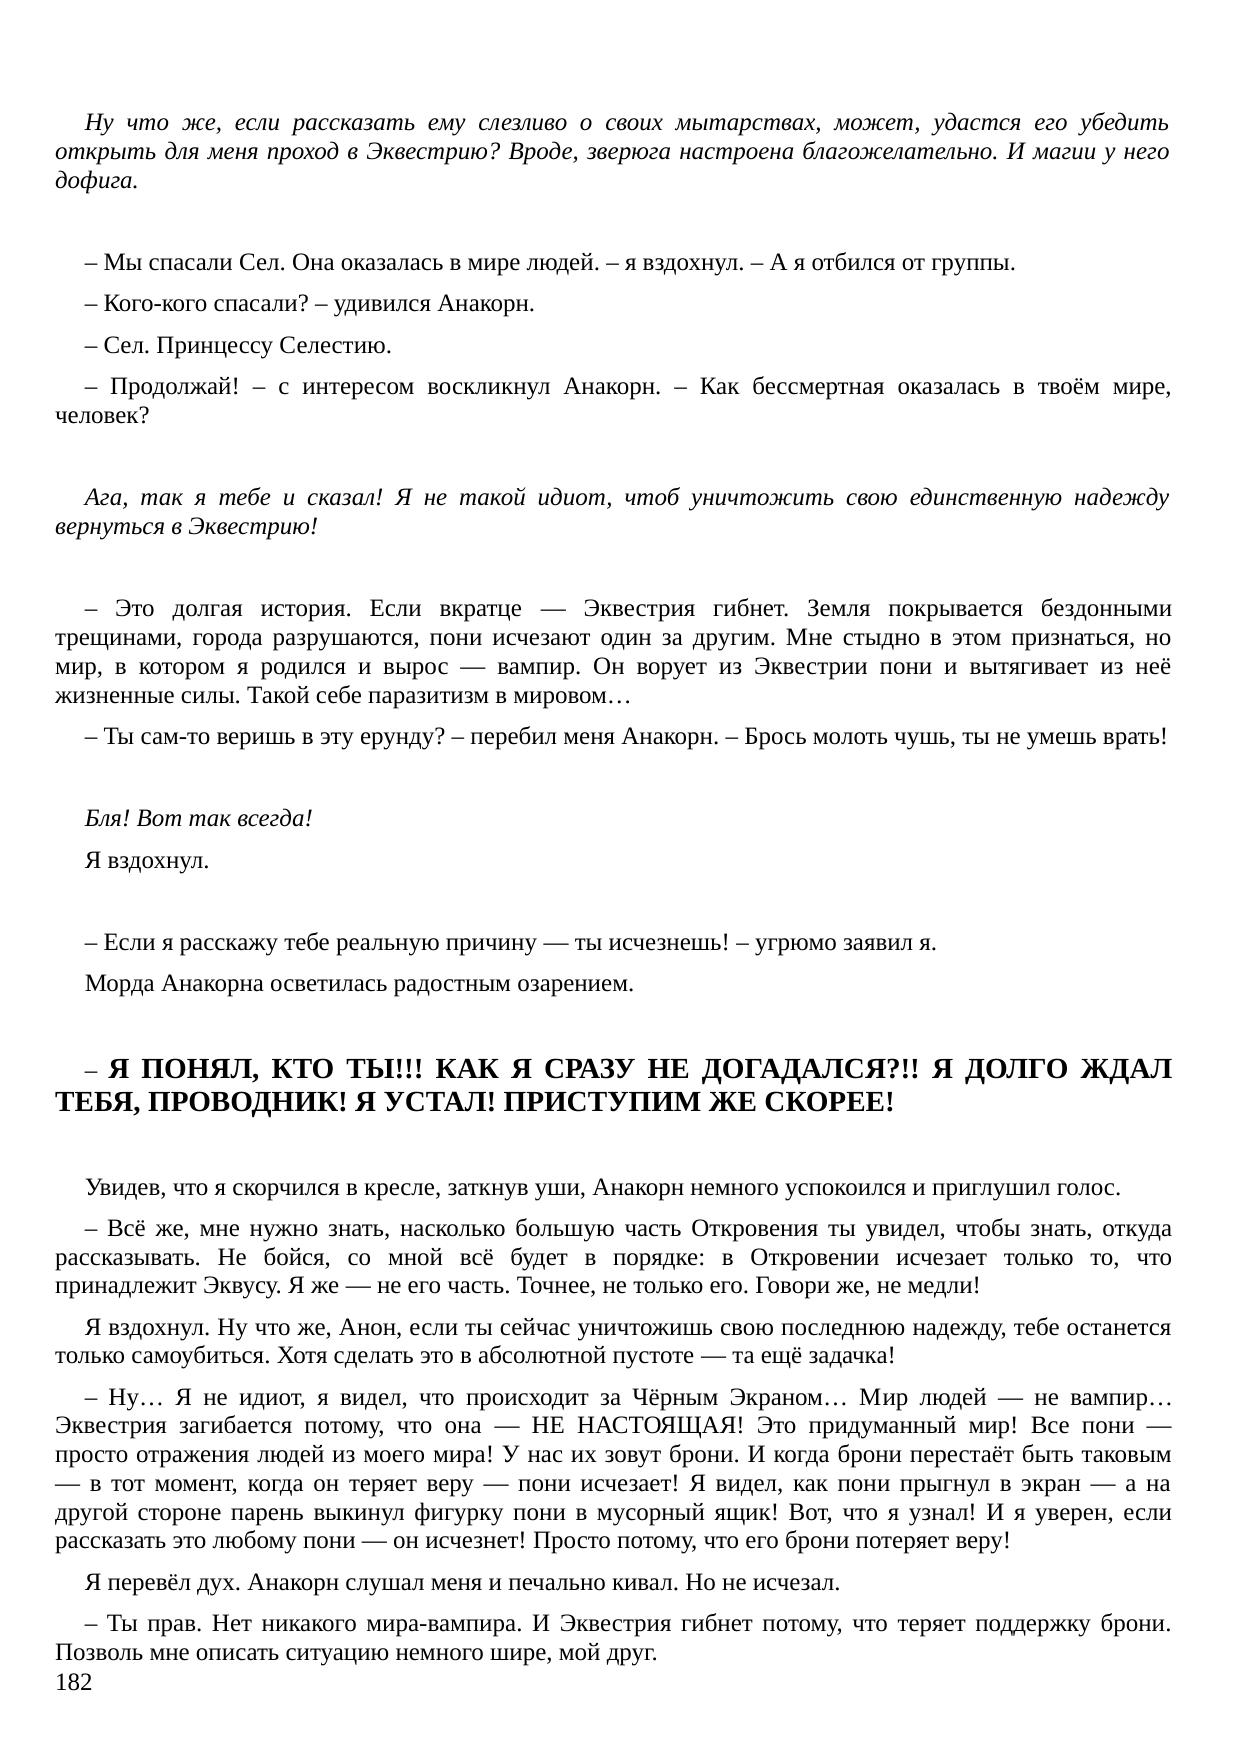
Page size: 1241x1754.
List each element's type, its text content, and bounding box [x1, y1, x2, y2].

text Я вздохнул. Ну что же, Анон, если ты сейчас уничтожишь свою последнюю надежду, тебе останется только самоубиться. Хотя сделать это в абсолютной пустоте — та ещё задачка! [55, 1312, 1173, 1369]
text – Ты сам-то веришь в эту ерунду? – перебил меня Анакорн. – Брось молоть чушь, ты не умешь врать! [55, 721, 1173, 750]
text – Мы спасали Сел. Она оказалась в мире людей. – я вздохнул. – А я отбился от группы. [55, 247, 1173, 276]
text – Кого-кого спасали? – удивился Анакорн. [55, 288, 1173, 317]
text Я перевёл дух. Анакорн слушал меня и печально кивал. Но не исчезал. [55, 1567, 1173, 1596]
text – Ну… Я не идиот, я видел, что происходит за Чёрным Экраном… Мир людей — не вампир… Эквестрия загибается потому, что она — НЕ НАСТОЯЩАЯ! Это придуманный мир! Все пони — просто отражения людей из моего мира! У нас их зовут брони. И когда брони перестаёт быть таковым — в тот момент, когда он теряет веру — пони исчезает! Я видел, как пони прыгнул в экран — а на другой стороне парень выкинул фигурку пони в мусорный ящик! Вот, что я узнал! И я уверен, если рассказать это любому пони — он исчезнет! Просто потому, что его брони потеряет веру! [55, 1382, 1173, 1554]
text – Продолжай! – с интересом воскликнул Анакорн. – Как бессмертная оказалась в твоём мире, человек? [55, 371, 1173, 428]
text – Сел. Принцессу Селестию. [55, 330, 1173, 358]
text Бля! Вот так всегда! [55, 803, 1173, 832]
text – Я ПОНЯЛ, КТО ТЫ!!! КАК Я СРАЗУ НЕ ДОГАДАЛСЯ?!! Я ДОЛГО ЖДАЛ ТЕБЯ, ПРОВОДНИК! Я УСТАЛ! ПРИСТУПИМ ЖЕ СКОРЕЕ! [55, 1051, 1173, 1118]
text Морда Анакорна осветилась радостным озарением. [55, 968, 1173, 997]
text – Это долгая история. Если вкратце — Эквестрия гибнет. Земля покрывается бездонными трещинами, города разрушаются, пони исчезают один за другим. Мне стыдно в этом признаться, но мир, в котором я родился и вырос — вампир. Он ворует из Эквестрии пони и вытягивает из неё жизненные силы. Такой себе паразитизм в мировом… [55, 593, 1173, 708]
text Ага, так я тебе и сказал! Я не такой идиот, чтоб уничтожить свою единственную надежду вернуться в Эквестрию! [55, 482, 1173, 540]
text Увидев, что я скорчился в кресле, заткнув уши, Анакорн немного успокоился и приглушил голос. [55, 1172, 1173, 1201]
text – Если я расскажу тебе реальную причину — ты исчезнешь! – угрюмо заявил я. [55, 927, 1173, 956]
text Я вздохнул. [55, 845, 1173, 873]
text Ну что же, если рассказать ему слезливо о своих мытарствах, может, удастся его убедить открыть для меня проход в Эквестрию? Вроде, зверюга настроена благожелательно. И магии у него дофига. [55, 107, 1173, 193]
text – Ты прав. Нет никакого мира-вампира. И Эквестрия гибнет потому, что теряет поддержку брони. Позволь мне описать ситуацию немного шире, мой друг. [55, 1608, 1173, 1666]
text – Всё же, мне нужно знать, насколько большую часть Откровения ты увидел, чтобы знать, откуда рассказывать. Не бойся, со мной всё будет в порядке: в Откровении исчезает только то, что принадлежит Эквусу. Я же — не его часть. Точнее, не только его. Говори же, не медли! [55, 1213, 1173, 1299]
